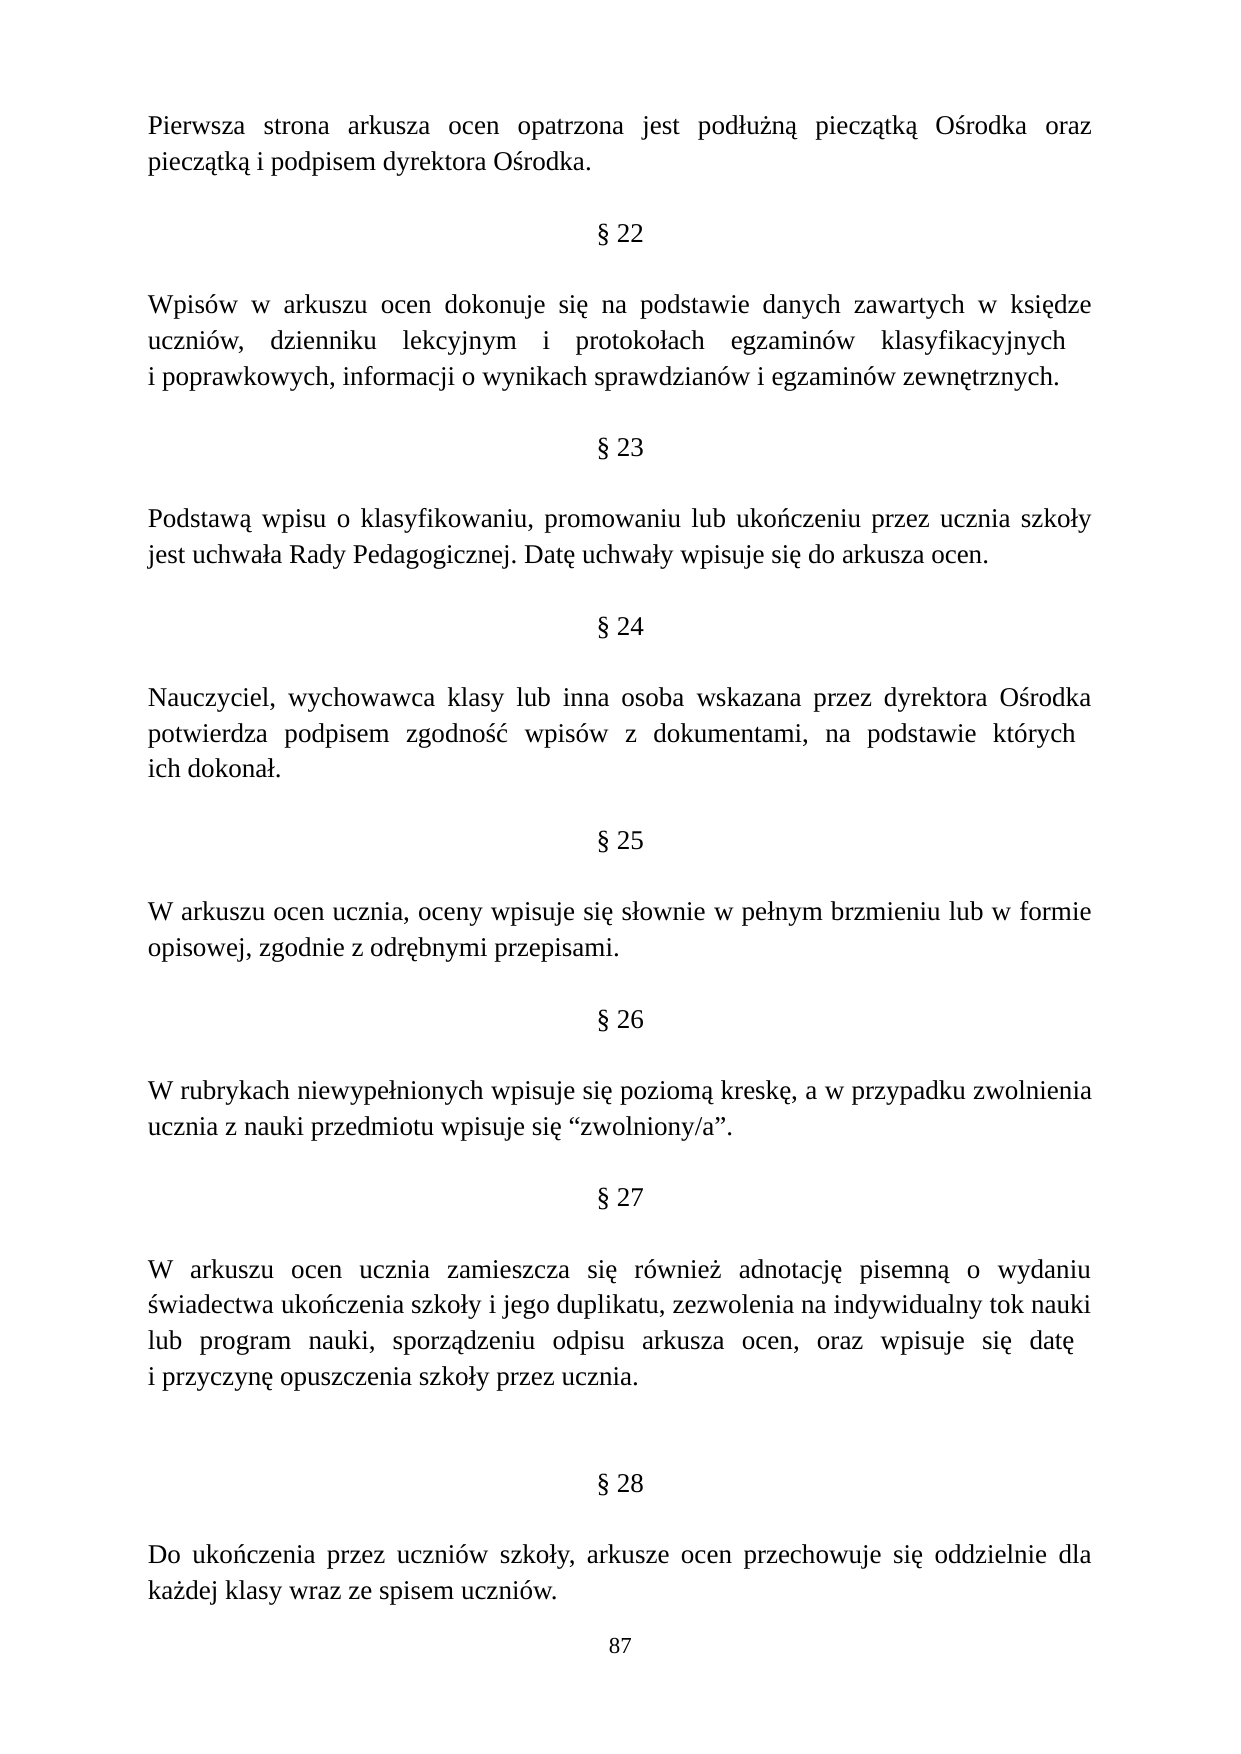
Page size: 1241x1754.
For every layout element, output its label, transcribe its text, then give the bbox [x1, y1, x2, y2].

text Pierwsza strona arkusza ocen opatrzona jest podłużną pieczątką Ośrodka oraz pieczątką i podpisem dyrektora Ośrodka. [148, 109, 1092, 176]
text § 22 [148, 217, 1092, 248]
text Wpisów w arkuszu ocen dokonuje się na podstawie danych zawartych w księdze uczniów, dzienniku lekcyjnym i protokołach egzaminów klasyfikacyjnych i poprawkowych, informacji o wynikach sprawdzianów i egzaminów zewnętrznych. [148, 288, 1092, 391]
text Nauczyciel, wychowawca klasy lub inna osoba wskazana przez dyrektora Ośrodka potwierdza podpisem zgodność wpisów z dokumentami, na podstawie których ich dokonał. [148, 681, 1092, 784]
text Do ukończenia przez uczniów szkoły, arkusze ocen przechowuje się oddzielnie dla każdej klasy wraz ze spisem uczniów. [148, 1539, 1092, 1606]
text § 24 [148, 610, 1092, 641]
text § 26 [148, 1003, 1092, 1034]
text § 23 [148, 431, 1092, 462]
text § 28 [148, 1467, 1092, 1498]
text W arkuszu ocen ucznia, oceny wpisuje się słownie w pełnym brzmieniu lub w formie opisowej, zgodnie z odrębnymi przepisami. [148, 896, 1092, 962]
text § 25 [148, 824, 1092, 855]
text § 27 [148, 1181, 1092, 1212]
text W arkuszu ocen ucznia zamieszcza się również adnotację pisemną o wydaniu świadectwa ukończenia szkoły i jego duplikatu, zezwolenia na indywidualny tok nauki lub program nauki, sporządzeniu odpisu arkusza ocen, oraz wpisuje się datę i przyczynę opuszczenia szkoły przez ucznia. [148, 1253, 1092, 1391]
text W rubrykach niewypełnionych wpisuje się poziomą kreskę, a w przypadku zwolnienia ucznia z nauki przedmiotu wpisuje się “zwolniony/a”. [148, 1074, 1092, 1141]
text Podstawą wpisu o klasyfikowaniu, promowaniu lub ukończeniu przez ucznia szkoły jest uchwała Rady Pedagogicznej. Datę uchwały wpisuje się do arkusza ocen. [148, 502, 1092, 569]
